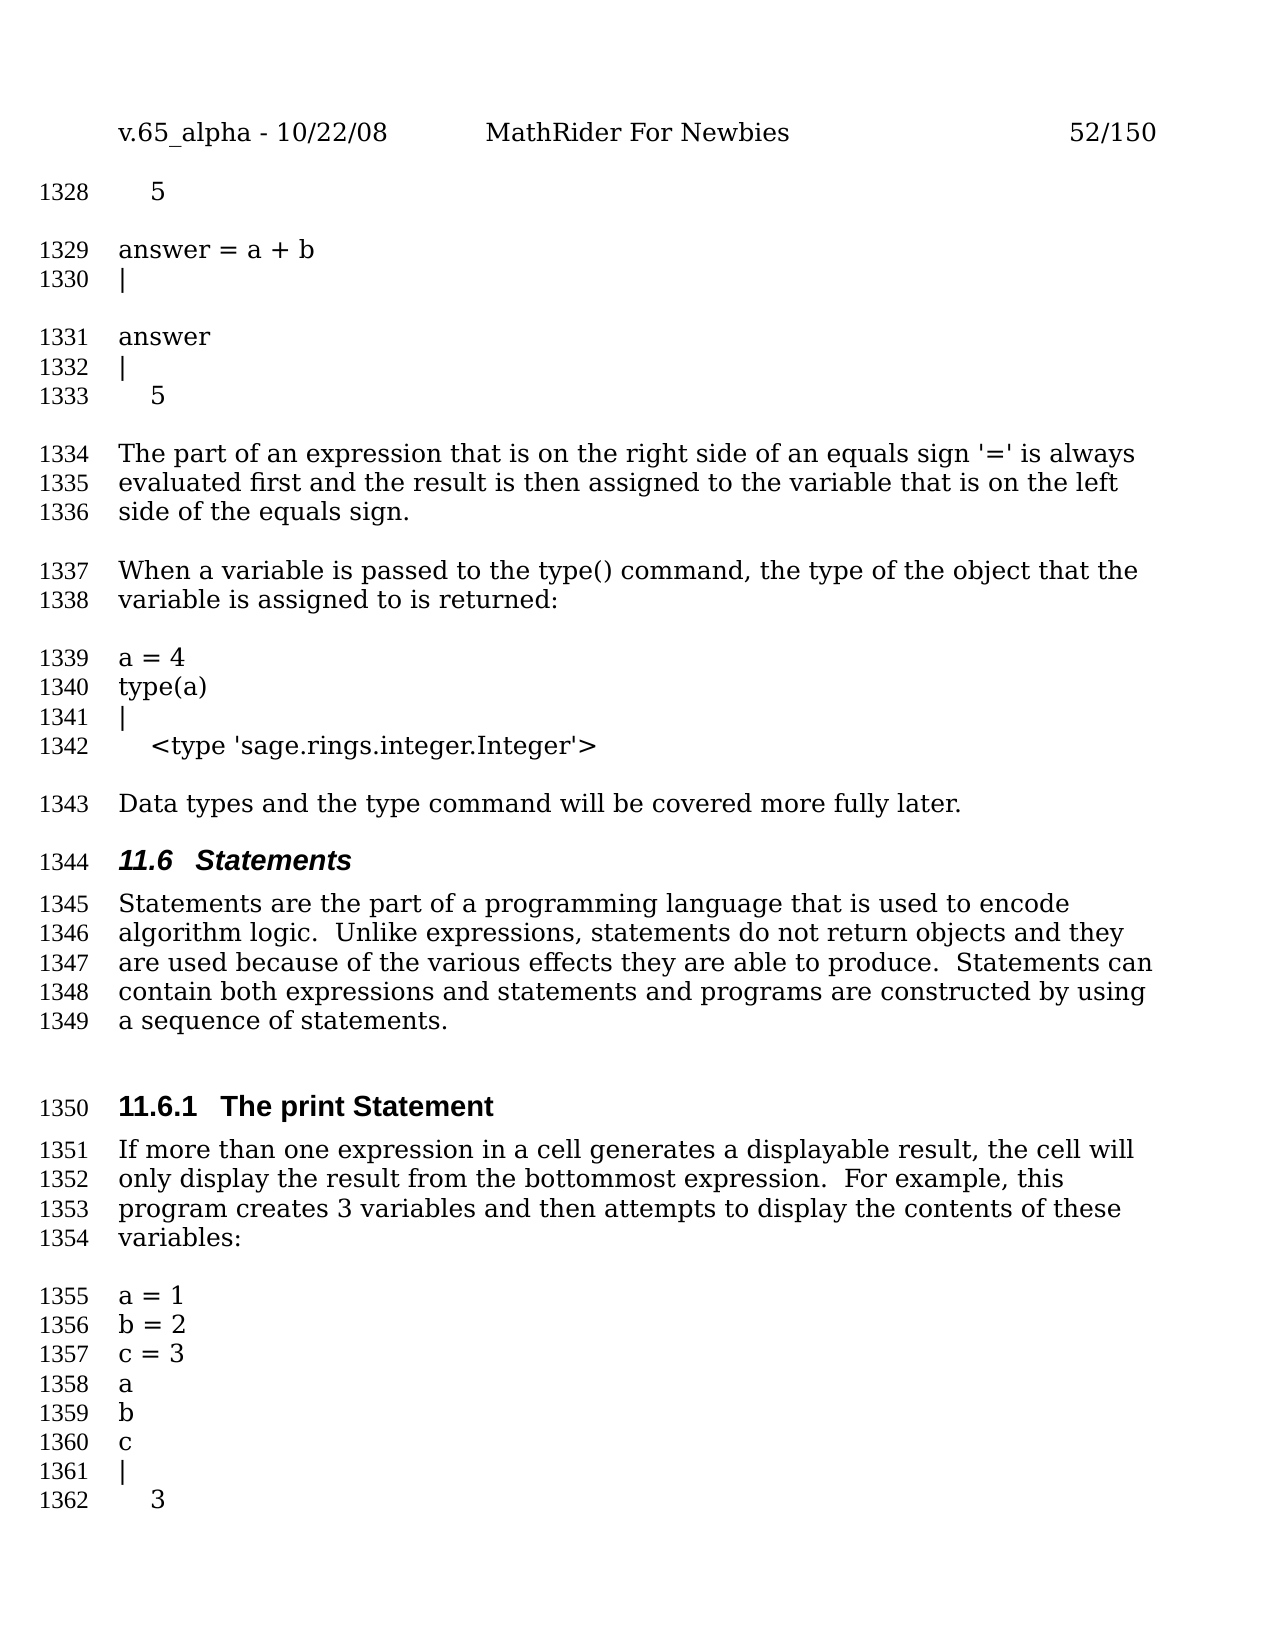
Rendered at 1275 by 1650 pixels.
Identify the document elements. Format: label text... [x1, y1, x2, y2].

subtitle Statements [118, 843, 1157, 877]
text b = 2 [118, 1311, 1157, 1340]
text <type 'sage.rings.integer.Integer'> [118, 731, 1157, 760]
text Statements are the part of a programming language that is used to encode algorithm logic. Unlike expressions, statements do not return objects and they are used because of the various effects they are able to produce. Statements can contain both expressions and statements and programs are constructed by using a sequence of statements. [118, 889, 1157, 1035]
text a = 4 [118, 643, 1157, 673]
text 5 [118, 381, 1157, 410]
text type(a) [118, 673, 1157, 702]
text a = 1 [118, 1281, 1157, 1311]
text | [118, 1456, 1157, 1486]
text c [118, 1427, 1157, 1456]
text answer = a + b [118, 235, 1157, 264]
text 3 [118, 1486, 1157, 1515]
text 5 [118, 177, 1157, 206]
text | [118, 352, 1157, 381]
text | [118, 702, 1157, 731]
text When a variable is passed to the type() command, the type of the object that the variable is assigned to is returned: [118, 556, 1157, 614]
subtitle The print Statement [118, 1089, 1157, 1123]
text Data types and the type command will be covered more fully later. [118, 789, 1157, 818]
text | [118, 264, 1157, 293]
text answer [118, 323, 1157, 352]
text c = 3 [118, 1340, 1157, 1369]
text b [118, 1398, 1157, 1427]
text a [118, 1369, 1157, 1398]
text If more than one expression in a cell generates a displayable result, the cell will only display the result from the bottommost expression. For example, this program creates 3 variables and then attempts to display the contents of these variables: [118, 1136, 1157, 1252]
text The part of an expression that is on the right side of an equals sign '=' is always evaluated first and the result is then assigned to the variable that is on the left side of the equals sign. [118, 439, 1157, 527]
